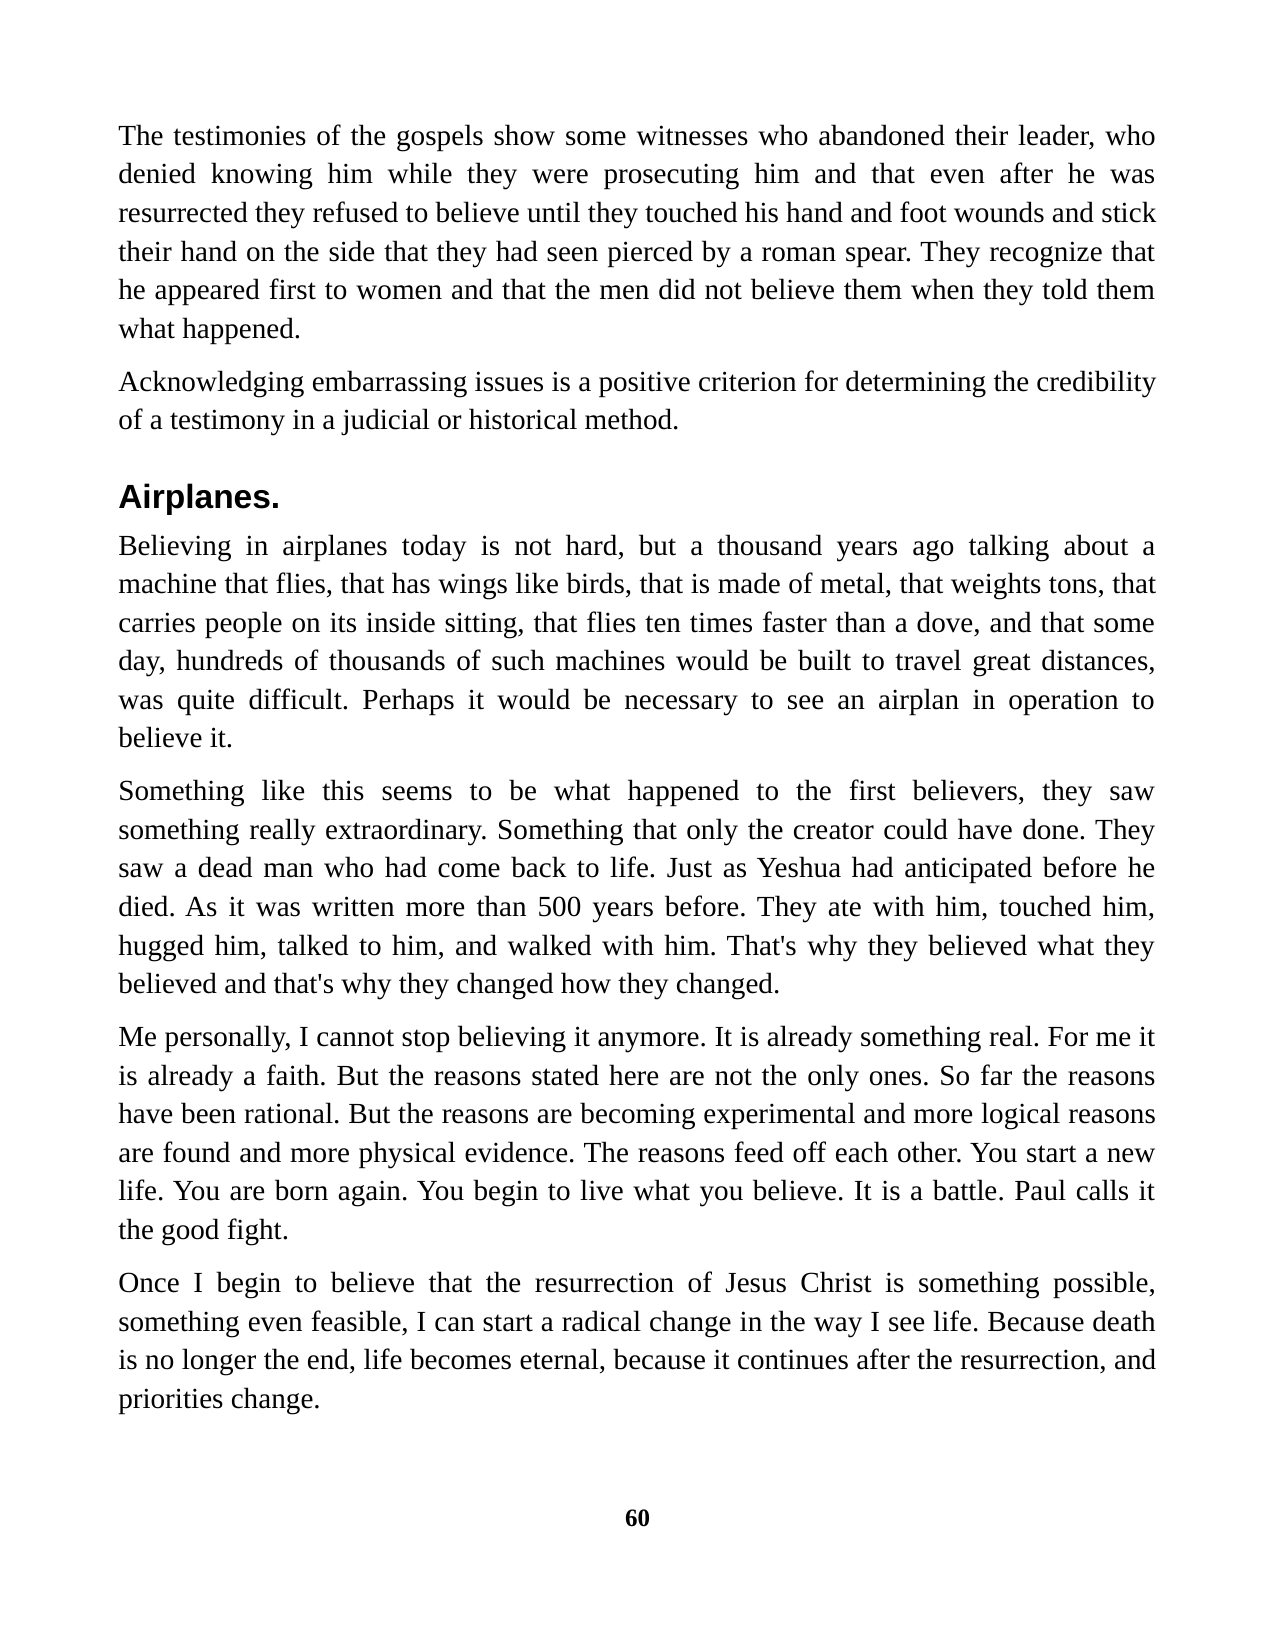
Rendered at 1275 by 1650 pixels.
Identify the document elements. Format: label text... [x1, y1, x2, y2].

text The testimonies of the gospels show some witnesses who abandoned their leader, who denied knowing him while they were prosecuting him and that even after he was resurrected they refused to believe until they touched his hand and foot wounds and stick their hand on the side that they had seen pierced by a roman spear. They recognize that he appeared first to women and that the men did not believe them when they told them what happened. [118, 118, 1157, 344]
text Me personally, I cannot stop believing it anymore. It is already something real. For me it is already a faith. But the reasons stated here are not the only ones. So far the reasons have been rational. But the reasons are becoming experimental and more logical reasons are found and more physical evidence. The reasons feed off each other. You start a new life. You are born again. You begin to live what you believe. It is a battle. Paul calls it the good fight. [118, 1019, 1157, 1246]
text Something like this seems to be what happened to the first believers, they saw something really extraordinary. Something that only the creator could have done. They saw a dead man who had come back to life. Just as Yeshua had anticipated before he died. As it was written more than 500 years before. They ate with him, touched him, hugged him, talked to him, and walked with him. That's why they believed what they believed and that's why they changed how they changed. [118, 773, 1157, 1000]
text Acknowledging embarrassing issues is a positive criterion for determining the credibility of a testimony in a judicial or historical method. [118, 364, 1157, 436]
text Once I begin to believe that the resurrection of Jesus Christ is something possible, something even feasible, I can start a radical change in the way I see life. Because death is no longer the end, life becomes eternal, because it continues after the resurrection, and priorities change. [118, 1265, 1157, 1414]
text Believing in airplanes today is not hard, but a thousand years ago talking about a machine that flies, that has wings like birds, that is made of metal, that weights tons, that carries people on its inside sitting, that flies ten times faster than a dove, and that some day, hundreds of thousands of such machines would be built to travel great distances, was quite difficult. Perhaps it would be necessary to see an airplan in operation to believe it. [118, 528, 1157, 754]
subtitle Airplanes. [118, 476, 1157, 515]
